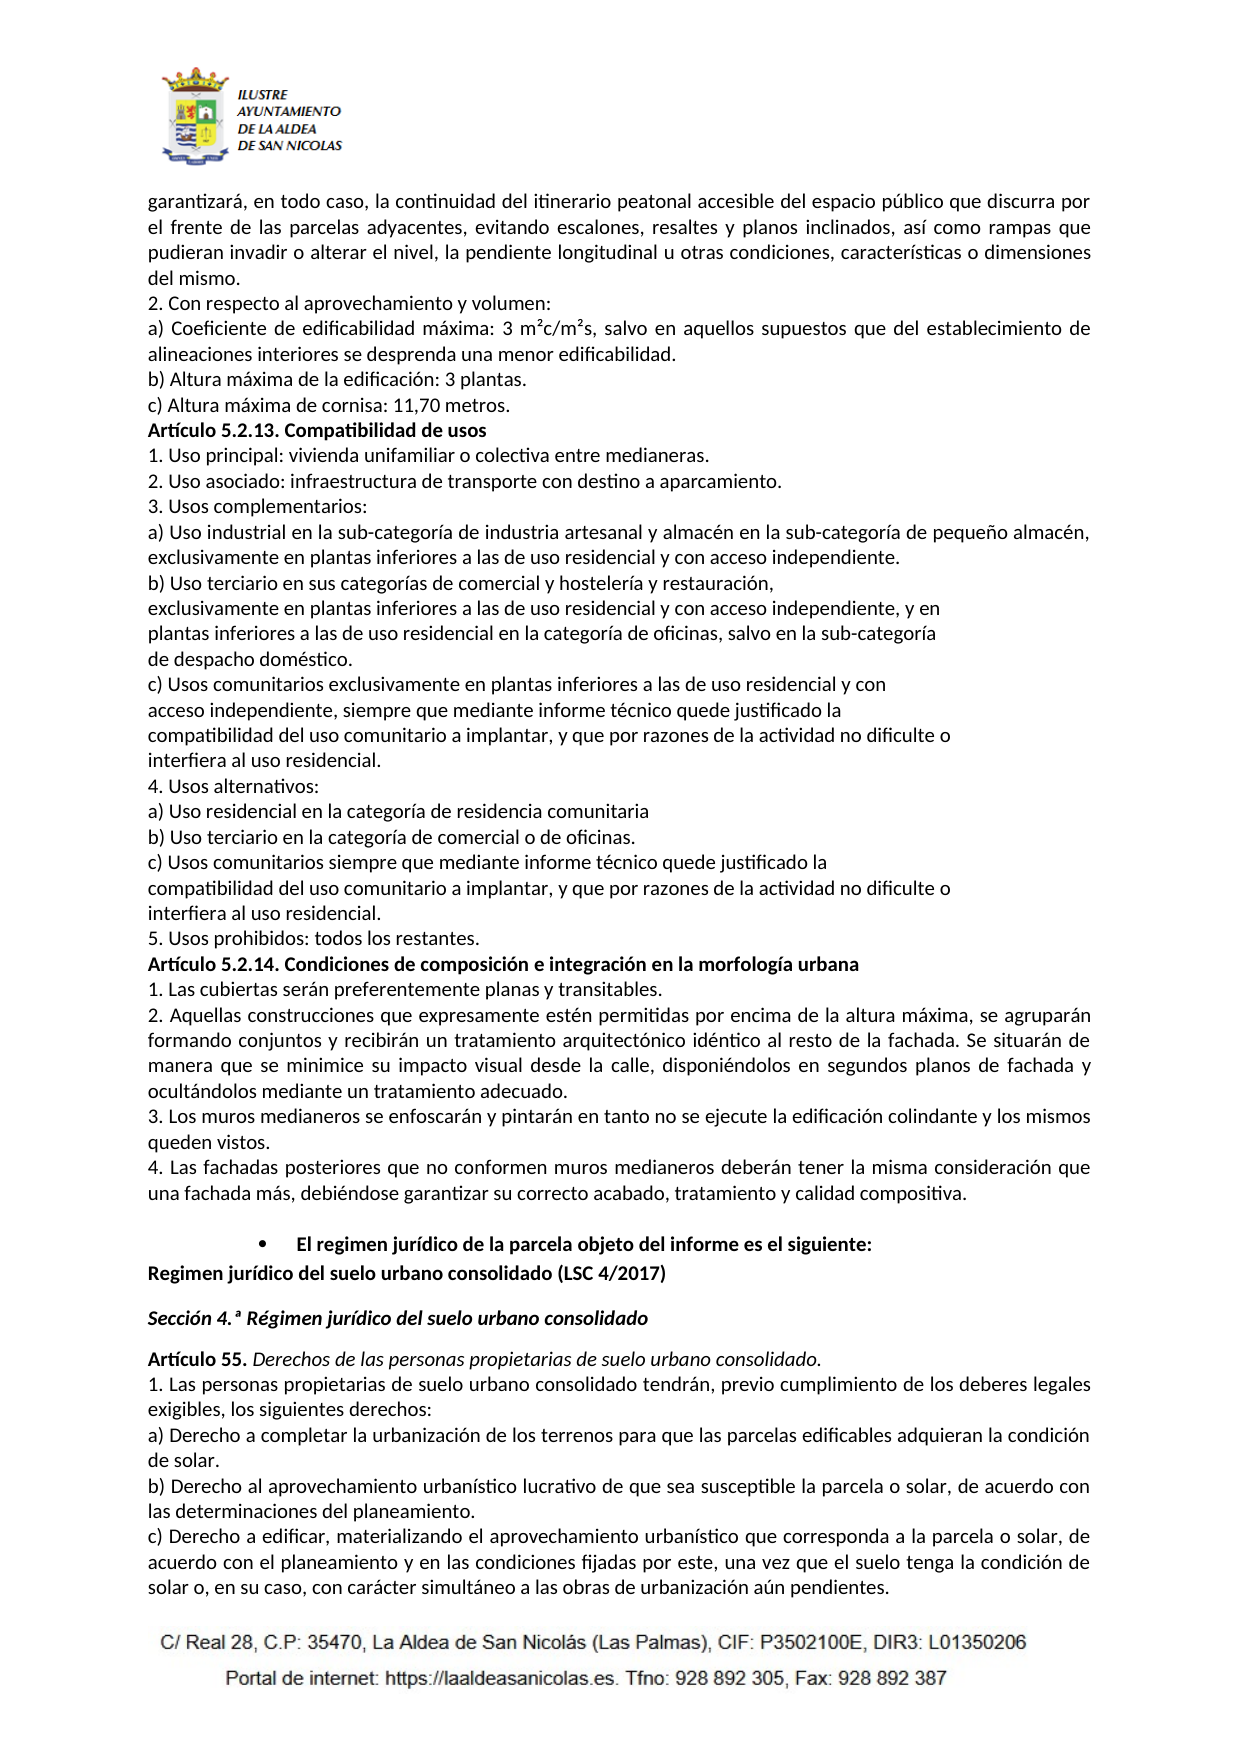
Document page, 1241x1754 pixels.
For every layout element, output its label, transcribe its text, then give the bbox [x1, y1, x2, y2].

text exclusivamente en plantas inferiores a las de uso residencial y con acceso independiente, y en [148, 595, 1093, 621]
text 4. Las fachadas posteriores que no conformen muros medianeros deberán tener la misma consideración que una fachada más, debiéndose garantizar su correcto acabado, tratamiento y calidad compositiva. [148, 1154, 1093, 1205]
text b) Uso terciario en sus categorías de comercial y hostelería y restauración, [148, 570, 1093, 595]
text plantas inferiores a las de uso residencial en la categoría de oficinas, salvo en la sub-categoría [148, 621, 1093, 646]
text garantizará, en todo caso, la continuidad del itinerario peatonal accesible del espacio público que discurra por el frente de las parcelas adyacentes, evitando escalones, resaltes y planos inclinados, así como rampas que pudieran invadir o alterar el nivel, la pendiente longitudinal u otras condiciones, características o dimensiones del mismo. [148, 188, 1093, 290]
text 3. Usos complementarios: [148, 493, 1093, 519]
text Regimen jurídico del suelo urbano consolidado (LSC 4/2017) [148, 1261, 1093, 1286]
text 1. Las cubiertas serán preferentemente planas y transitables. [148, 976, 1093, 1002]
text a) Derecho a completar la urbanización de los terrenos para que las parcelas edificables adquieran la condición de solar. [148, 1422, 1093, 1473]
text c) Derecho a edificar, materializando el aprovechamiento urbanístico que corresponda a la parcela o solar, de acuerdo con el planeamiento y en las condiciones fijadas por este, una vez que el suelo tenga la condición de solar o, en su caso, con carácter simultáneo a las obras de urbanización aún pendientes. [148, 1524, 1093, 1600]
text compatibilidad del uso comunitario a implantar, y que por razones de la actividad no dificulte o [148, 875, 1093, 900]
text 2. Con respecto al aprovechamiento y volumen: [148, 290, 1093, 316]
text 3. Los muros medianeros se enfoscarán y pintarán en tanto no se ejecute la edificación colindante y los mismos queden vistos. [148, 1103, 1093, 1154]
text 1. Uso principal: vivienda unifamiliar o colectiva entre medianeras. [148, 443, 1093, 468]
text Sección 4.ª Régimen jurídico del suelo urbano consolidado [148, 1305, 1093, 1331]
text acceso independiente, siempre que mediante informe técnico quede justificado la [148, 697, 1093, 722]
text 2. Uso asociado: infraestructura de transporte con destino a aparcamiento. [148, 468, 1093, 493]
text c) Usos comunitarios exclusivamente en plantas inferiores a las de uso residencial y con [148, 671, 1093, 697]
text a) Uso industrial en la sub-categoría de industria artesanal y almacén en la sub-categoría de pequeño almacén, exclusivamente en plantas inferiores a las de uso residencial y con acceso independiente. [148, 519, 1093, 570]
text interfiera al uso residencial. [148, 748, 1093, 773]
text Artículo 55. Derechos de las personas propietarias de suelo urbano consolidado. [148, 1346, 1093, 1371]
text 4. Usos alternativos: [148, 773, 1093, 798]
text compatibilidad del uso comunitario a implantar, y que por razones de la actividad no dificulte o [148, 722, 1093, 748]
text 2. Aquellas construcciones que expresamente estén permitidas por encima de la altura máxima, se agruparán formando conjuntos y recibirán un tratamiento arquitectónico idéntico al resto de la fachada. Se situarán de manera que se minimice su impacto visual desde la calle, disponiéndolos en segundos planos de fachada y ocultándolos mediante un tratamiento adecuado. [148, 1002, 1093, 1103]
text a) Coeficiente de edificabilidad máxima: 3 m²c/m²s, salvo en aquellos supuestos que del establecimiento de alineaciones interiores se desprenda una menor edificabilidad. [148, 316, 1093, 366]
text b) Derecho al aprovechamiento urbanístico lucrativo de que sea susceptible la parcela o solar, de acuerdo con las determinaciones del planeamiento. [148, 1473, 1093, 1524]
text 5. Usos prohibidos: todos los restantes. [148, 926, 1093, 951]
text c) Altura máxima de cornisa: 11,70 metros. [148, 392, 1093, 417]
text Artículo 5.2.14. Condiciones de composición e integración en la morfología urbana [148, 951, 1093, 976]
text a) Uso residencial en la categoría de residencia comunitaria [148, 798, 1093, 824]
text Artículo 5.2.13. Compatibilidad de usos [148, 417, 1093, 443]
text interfiera al uso residencial. [148, 900, 1093, 926]
text 1. Las personas propietarias de suelo urbano consolidado tendrán, previo cumplimiento de los deberes legales exigibles, los siguientes derechos: [148, 1371, 1093, 1422]
list El regimen jurídico de la parcela objeto del informe es el siguiente: [259, 1231, 1093, 1257]
text b) Uso terciario en la categoría de comercial o de oficinas. [148, 824, 1093, 849]
text c) Usos comunitarios siempre que mediante informe técnico quede justificado la [148, 849, 1093, 875]
text b) Altura máxima de la edificación: 3 plantas. [148, 366, 1093, 392]
picture [148, 1626, 1034, 1694]
text de despacho doméstico. [148, 646, 1093, 671]
picture [148, 59, 358, 173]
